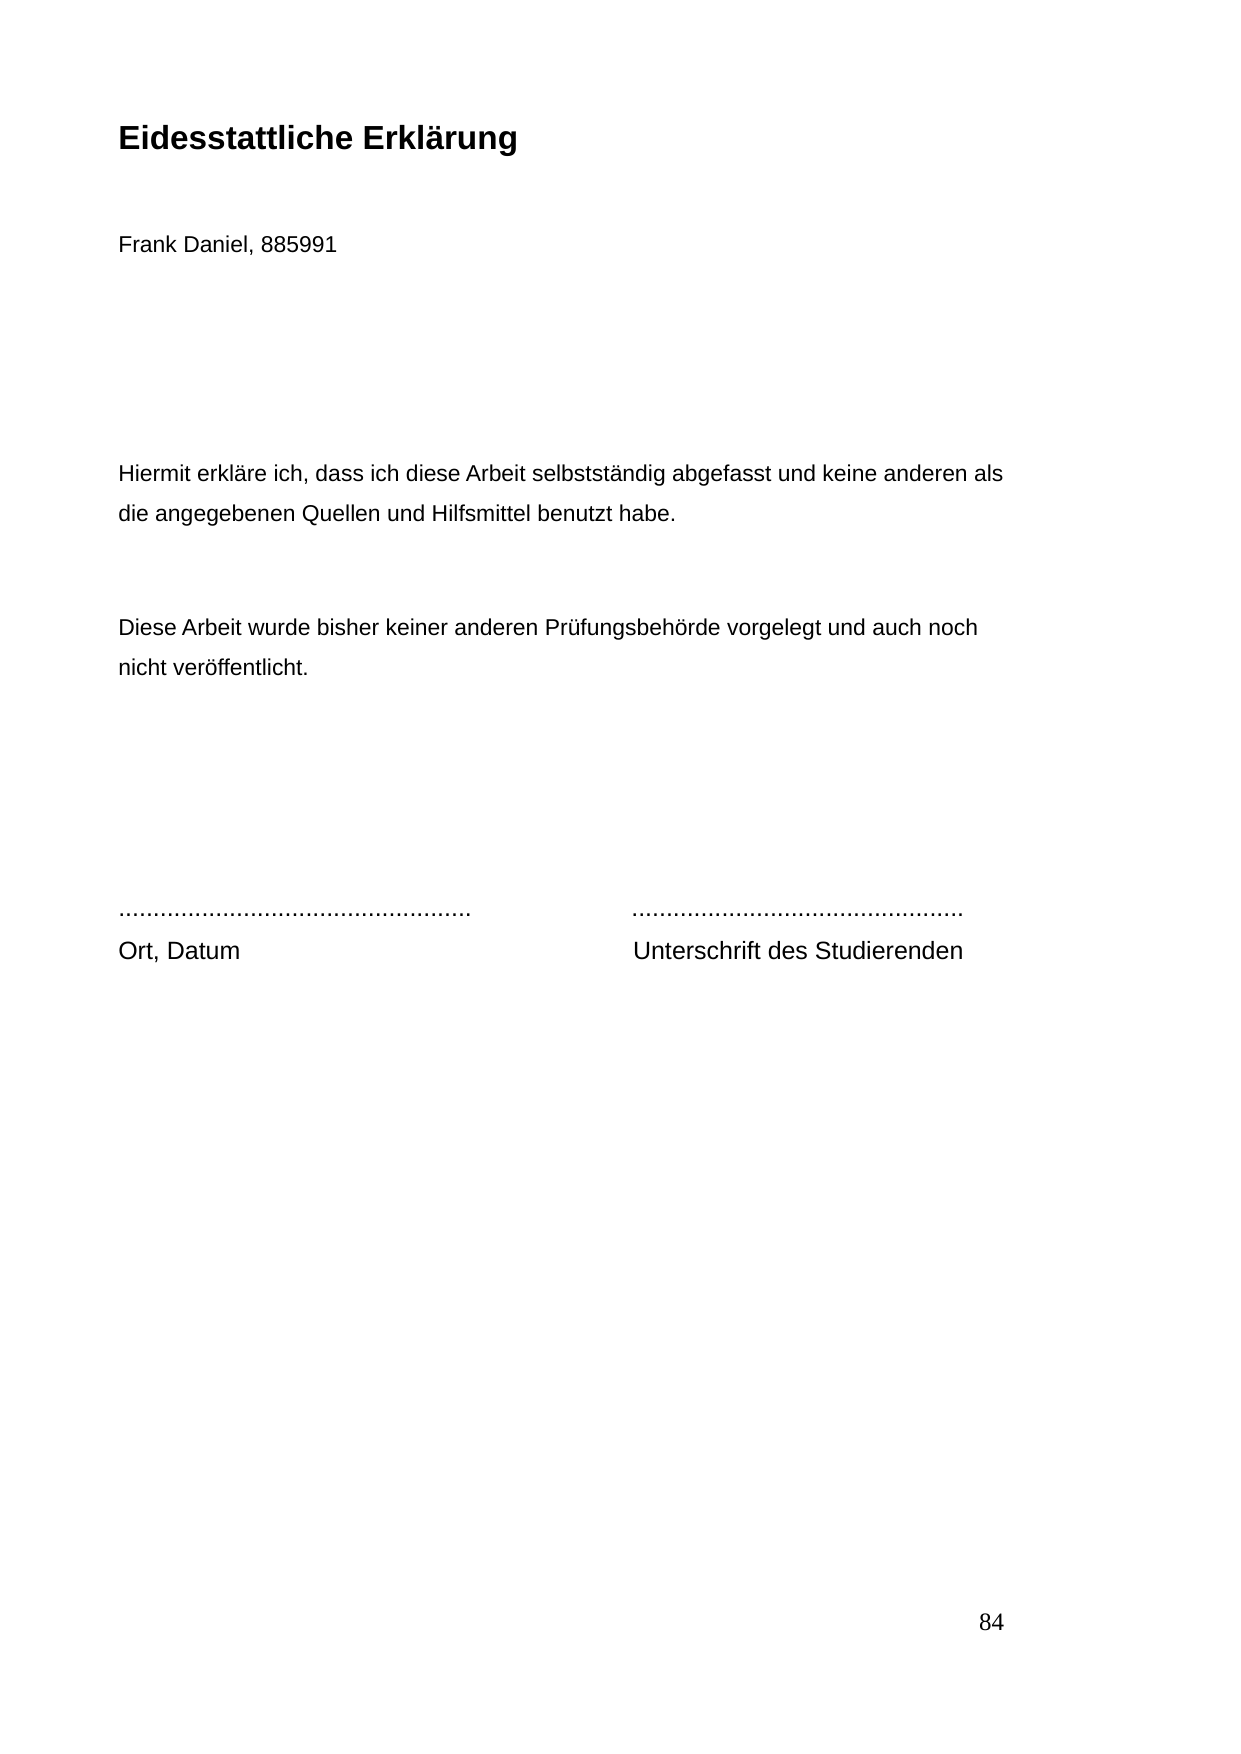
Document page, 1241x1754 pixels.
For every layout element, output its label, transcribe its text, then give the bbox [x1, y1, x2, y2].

text Eidesstattliche Erklärung [118, 118, 1004, 157]
text Diese Arbeit wurde bisher keiner anderen Prüfungsbehörde vorgelegt und auch noch nicht veröffentlicht. [118, 614, 1004, 680]
text ................................................... ................................................ Ort, Datum Unterschrift des Studierenden [118, 893, 1004, 965]
text Hiermit erkläre ich, dass ich diese Arbeit selbstständig abgefasst und keine anderen als die angegebenen Quellen und Hilfsmittel benutzt habe. [118, 460, 1004, 526]
text Frank Daniel, 885991 [118, 231, 1004, 258]
